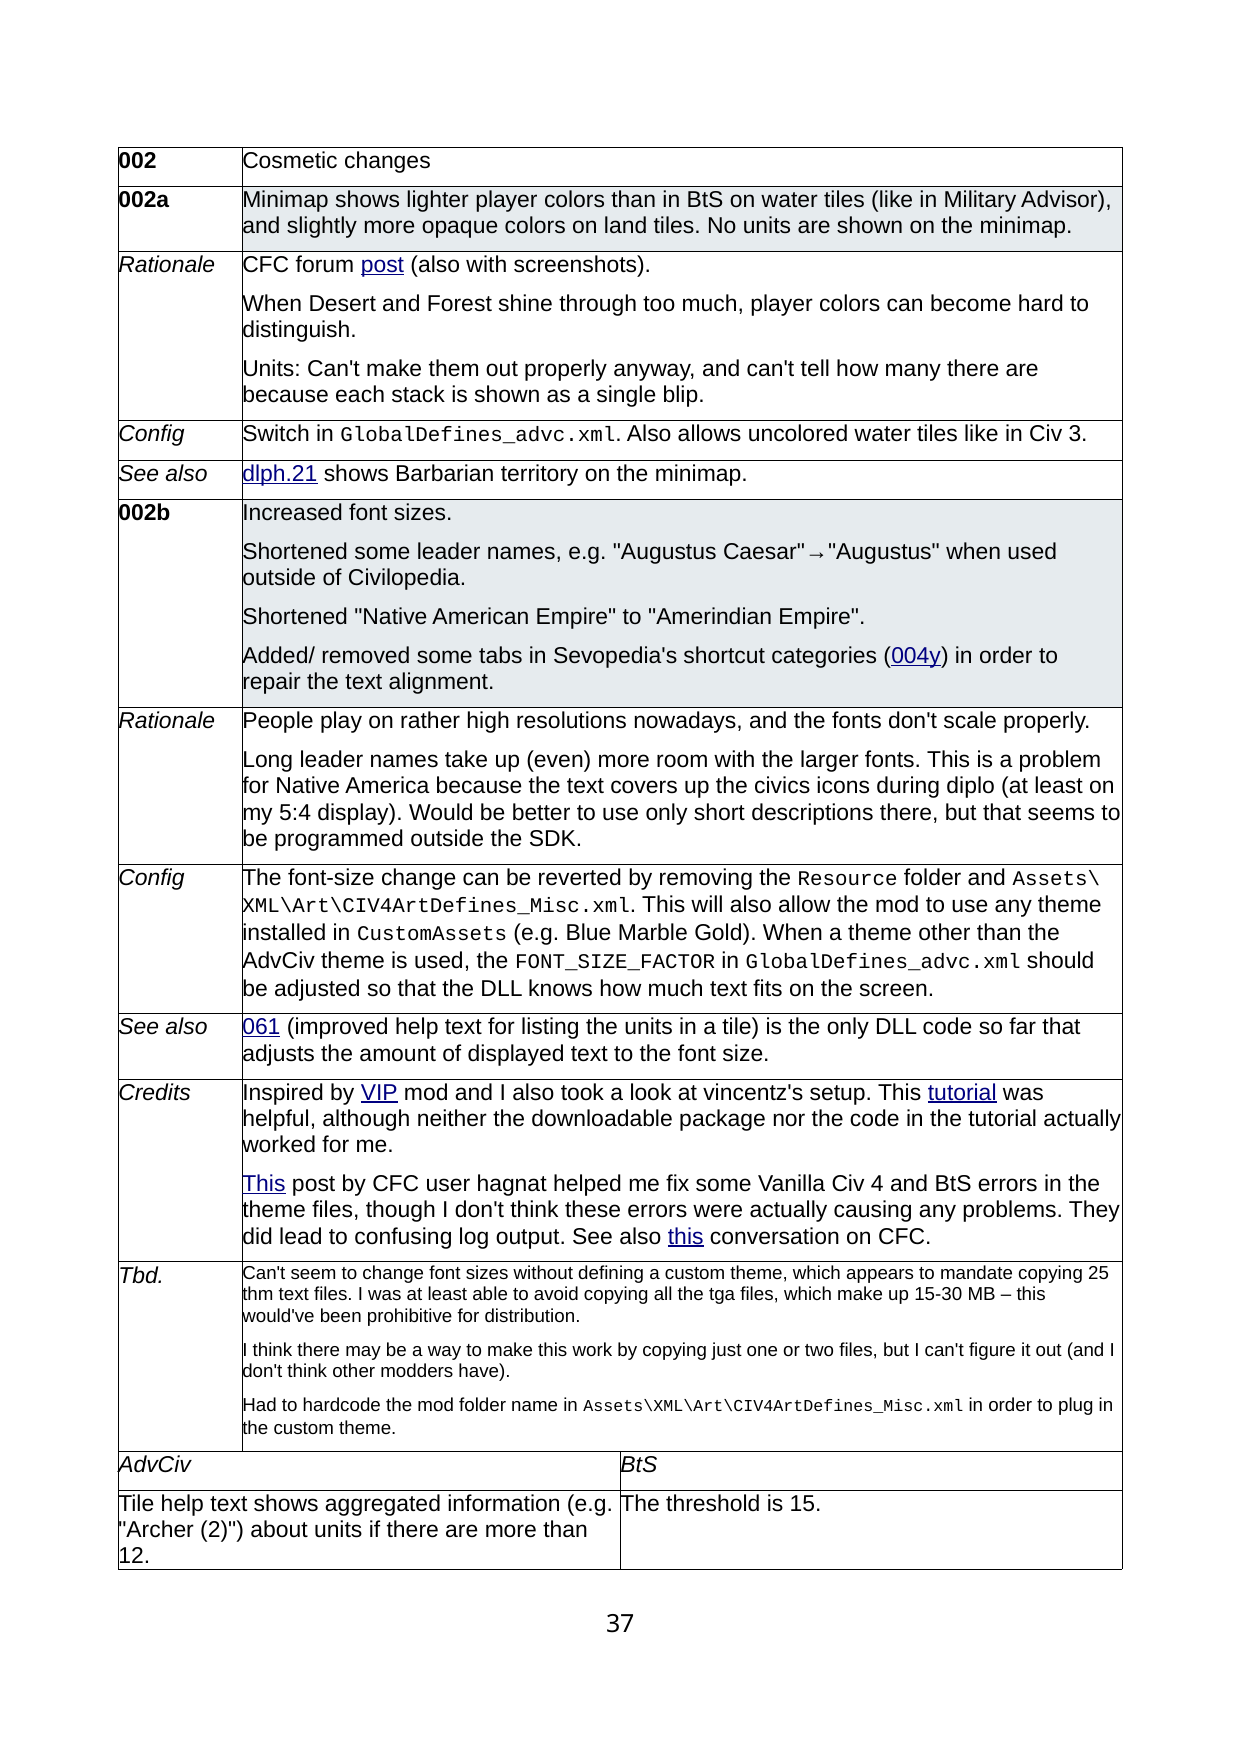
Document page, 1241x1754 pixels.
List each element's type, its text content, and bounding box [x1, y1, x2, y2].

table_header 002 [119, 148, 242, 186]
table_cell 002b [119, 500, 242, 707]
table_cell People play on rather high resolutions nowadays, and the fonts don't scale properly. Long leader names take up (even) more room with the larger fonts. This is a problem for Native America because the text covers up the civics icons during diplo (at least on my 5:4 display). Would be better to use only short descriptions there, but that seems to be programmed outside the SDK. [243, 708, 1122, 863]
table_cell See also [119, 461, 242, 499]
table_cell Credits [119, 1080, 242, 1261]
table_cell AdvCiv [119, 1452, 620, 1489]
table_cell Can't seem to change font sizes without defining a custom theme, which appears to mandate copying 25 thm text files. I was at least able to avoid copying all the tga files, which make up 15-30 MB – this would've been prohibitive for distribution. I think there may be a way to make this work by copying just one or two files, but I can't figure it out (and I don't think other modders have). Had to hardcode the mod folder name in Assets\XML\Art\CIV4ArtDefines_Misc.xml in order to plug in the custom theme. [243, 1262, 1122, 1451]
table_cell Tbd. [119, 1262, 242, 1451]
table_cell 002a [119, 187, 242, 251]
table_cell Tile help text shows aggregated information (e.g. "Archer (2)") about units if there are more than 12. [119, 1491, 620, 1569]
table_cell The threshold is 15. [621, 1491, 1122, 1569]
table_cell Inspired by VIP mod and I also took a look at vincentz's setup. This tutorial was helpful, although neither the downloadable package nor the code in the tutorial actually worked for me. This post by CFC user hagnat helped me fix some Vanilla Civ 4 and BtS errors in the theme files, though I don't think these errors were actually causing any problems. They did lead to confusing log output. See also this conversation on CFC. [243, 1080, 1122, 1261]
table_cell Switch in GlobalDefines_advc.xml. Also allows uncolored water tiles like in Civ 3. [243, 421, 1122, 460]
table_cell dlph.21 shows Barbarian territory on the minimap. [243, 461, 1122, 499]
table_cell Config [119, 865, 242, 1013]
table_cell Config [119, 421, 242, 460]
table_cell CFC forum post (also with screenshots). When Desert and Forest shine through too much, player colors can become hard to distinguish. Units: Can't make them out properly anyway, and can't tell how many there are because each stack is shown as a single blip. [243, 252, 1122, 420]
table_header Cosmetic changes [243, 148, 1122, 186]
table_cell See also [119, 1014, 242, 1078]
table_cell Rationale [119, 252, 242, 420]
table_cell BtS [621, 1452, 1122, 1489]
table_cell 061 (improved help text for listing the units in a tile) is the only DLL code so far that adjusts the amount of displayed text to the font size. [243, 1014, 1122, 1078]
table_cell Rationale [119, 708, 242, 863]
table_cell Minimap shows lighter player colors than in BtS on water tiles (like in Military Advisor), and slightly more opaque colors on land tiles. No units are shown on the minimap. [243, 187, 1122, 251]
table_cell The font-size change can be reverted by removing the Resource folder and Assets\XML\Art\CIV4ArtDefines_Misc.xml. This will also allow the mod to use any theme installed in CustomAssets (e.g. Blue Marble Gold). When a theme other than the AdvCiv theme is used, the FONT_SIZE_FACTOR in GlobalDefines_advc.xml should be adjusted so that the DLL knows how much text fits on the screen. [243, 865, 1122, 1013]
table_cell Increased font sizes. Shortened some leader names, e.g. "Augustus Caesar"→"Augustus" when used outside of Civilopedia. Shortened "Native American Empire" to "Amerindian Empire". Added/ removed some tabs in Sevopedia's shortcut categories (004y) in order to repair the text alignment. [243, 500, 1122, 707]
